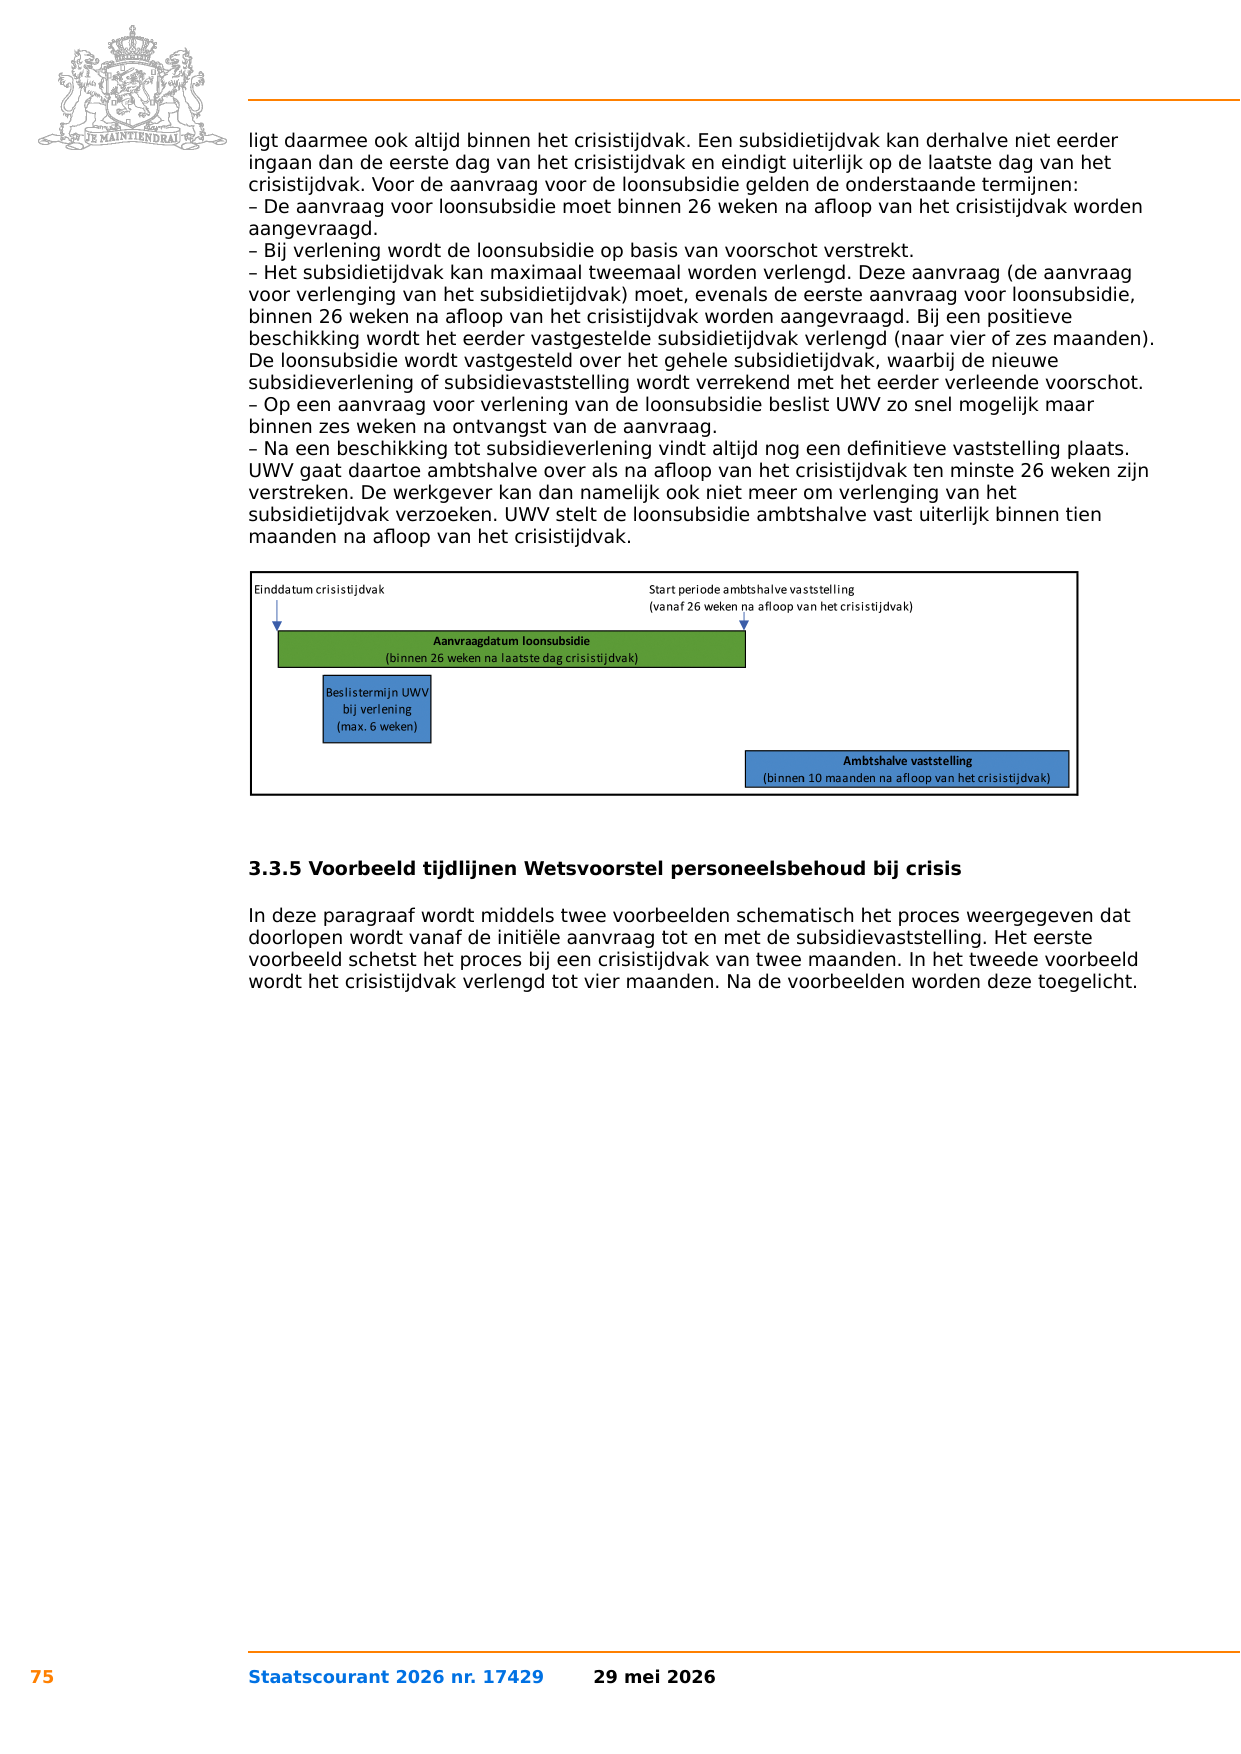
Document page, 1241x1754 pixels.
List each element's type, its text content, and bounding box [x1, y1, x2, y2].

text – De aanvraag voor loonsubsidie moet binnen 26 weken na afloop van het crisistijdvak worden aangevraagd. [248, 196, 1163, 240]
text – Op een aanvraag voor verlening van de loonsubsidie beslist UWV zo snel mogelijk maar binnen zes weken na ontvangst van de aanvraag. [248, 394, 1163, 438]
subtitle 3.3.5 Voorbeeld tijdlijnen Wetsvoorstel personeelsbehoud bij crisis [248, 858, 1163, 879]
text In deze paragraaf wordt middels twee voorbeelden schematisch het proces weergegeven dat doorlopen wordt vanaf de initiële aanvraag tot en met de subsidievaststelling. Het eerste voorbeeld schetst het proces bij een crisistijdvak van twee maanden. In het tweede voorbeeld wordt het crisistijdvak verlengd tot vier maanden. Na de voorbeelden worden deze toegelicht. [248, 904, 1163, 992]
picture [248, 569, 1081, 806]
text – Bij verlening wordt de loonsubsidie op basis van voorschot verstrekt. [248, 240, 1163, 262]
picture [38, 25, 227, 150]
text – Na een beschikking tot subsidieverlening vindt altijd nog een definitieve vaststelling plaats. UWV gaat daartoe ambtshalve over als na afloop van het crisistijdvak ten minste 26 weken zijn verstreken. De werkgever kan dan namelijk ook niet meer om verlenging van het subsidietijdvak verzoeken. UWV stelt de loonsubsidie ambtshalve vast uiterlijk binnen tien maanden na afloop van het crisistijdvak. [248, 438, 1163, 547]
text ligt daarmee ook altijd binnen het crisistijdvak. Een subsidietijdvak kan derhalve niet eerder ingaan dan de eerste dag van het crisistijdvak en eindigt uiterlijk op de laatste dag van het crisistijdvak. Voor de aanvraag voor de loonsubsidie gelden de onderstaande termijnen: [248, 130, 1163, 196]
text – Het subsidietijdvak kan maximaal tweemaal worden verlengd. Deze aanvraag (de aanvraag voor verlenging van het subsidietijdvak) moet, evenals de eerste aanvraag voor loonsubsidie, binnen 26 weken na afloop van het crisistijdvak worden aangevraagd. Bij een positieve beschikking wordt het eerder vastgestelde subsidietijdvak verlengd (naar vier of zes maanden). De loonsubsidie wordt vastgesteld over het gehele subsidietijdvak, waarbij de nieuwe subsidieverlening of subsidievaststelling wordt verrekend met het eerder verleende voorschot. [248, 262, 1163, 394]
